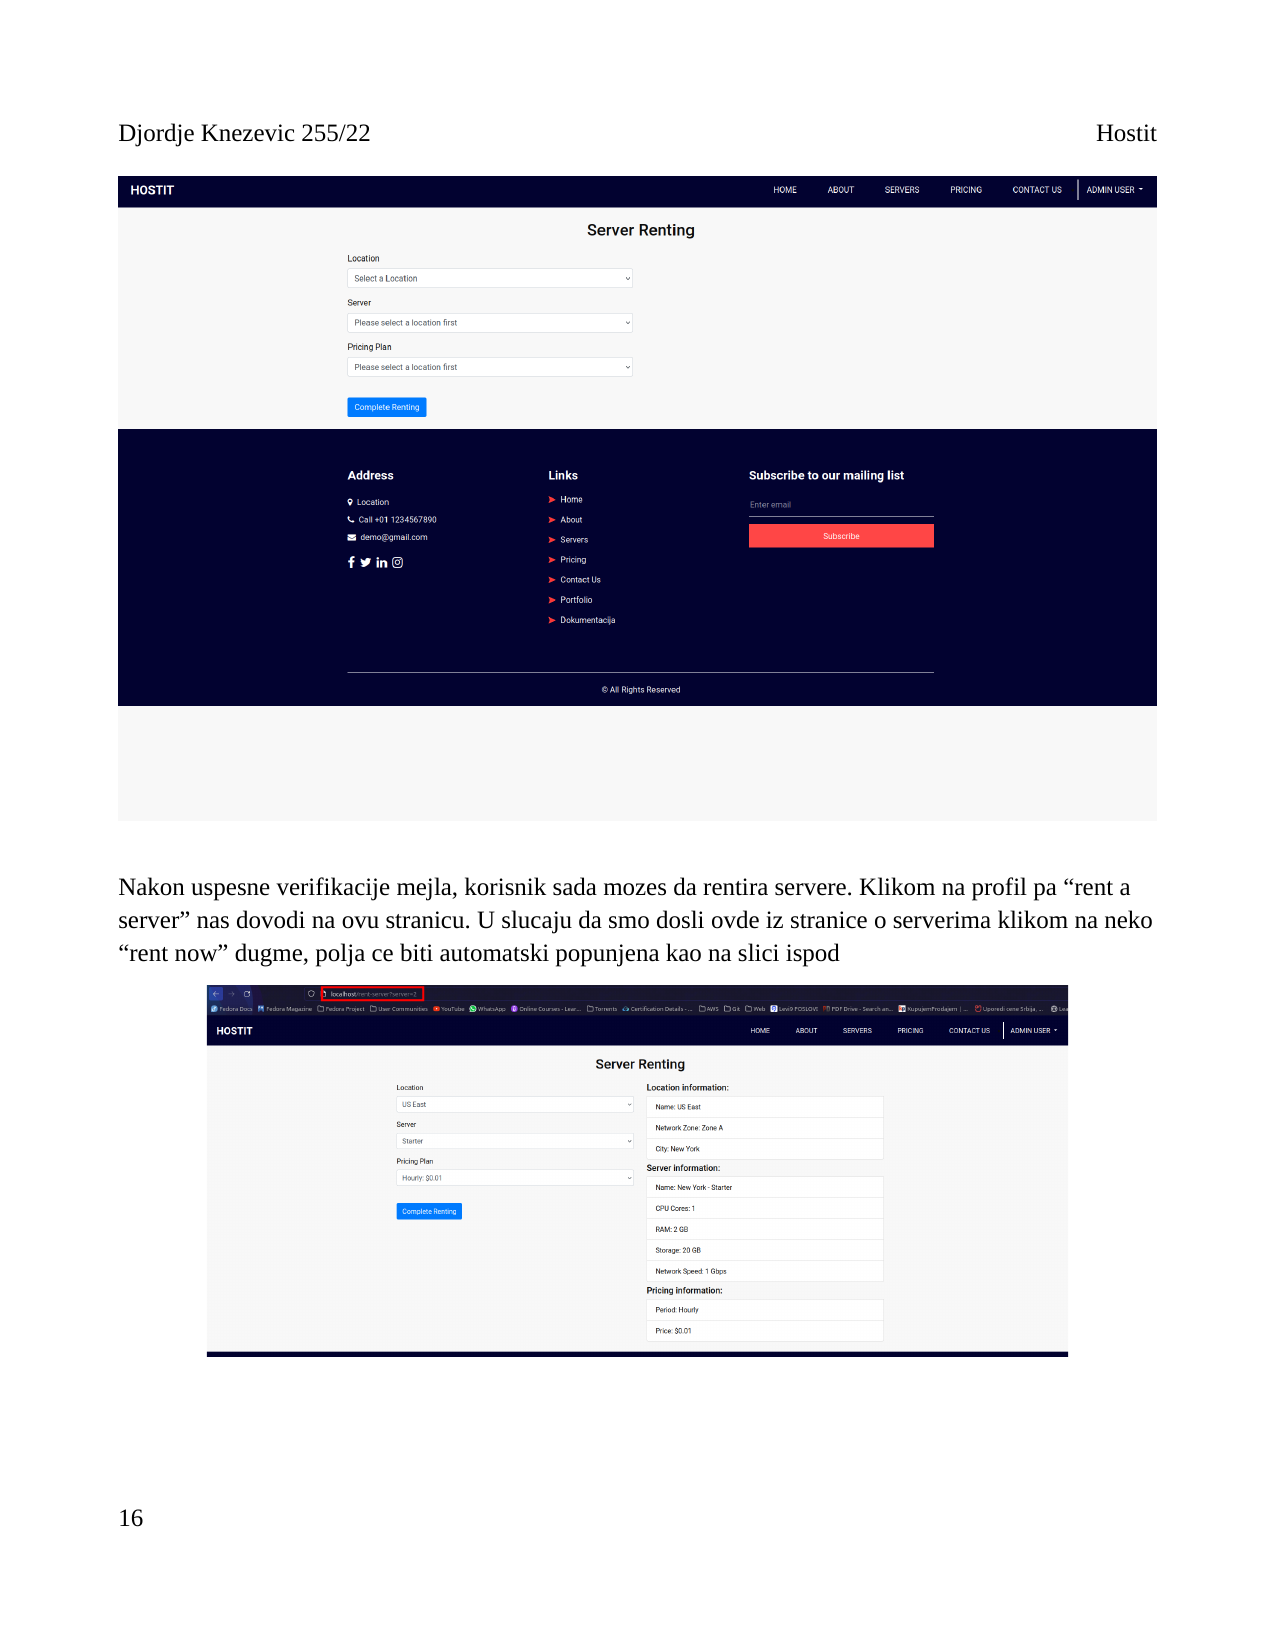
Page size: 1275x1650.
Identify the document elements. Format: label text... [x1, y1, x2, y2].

text Nakon uspesne verifikacije mejla, korisnik sada mozes da rentira servere. Klikom na profil pa “rent a server” nas dovodi na ovu stranicu. U slucaju da smo dosli ovde iz stranice o serverima klikom na neko “rent now” dugme, polja ce biti automatski popunjena kao na slici ispod [118, 872, 1157, 967]
picture [206, 985, 1069, 1357]
picture [118, 176, 1157, 821]
